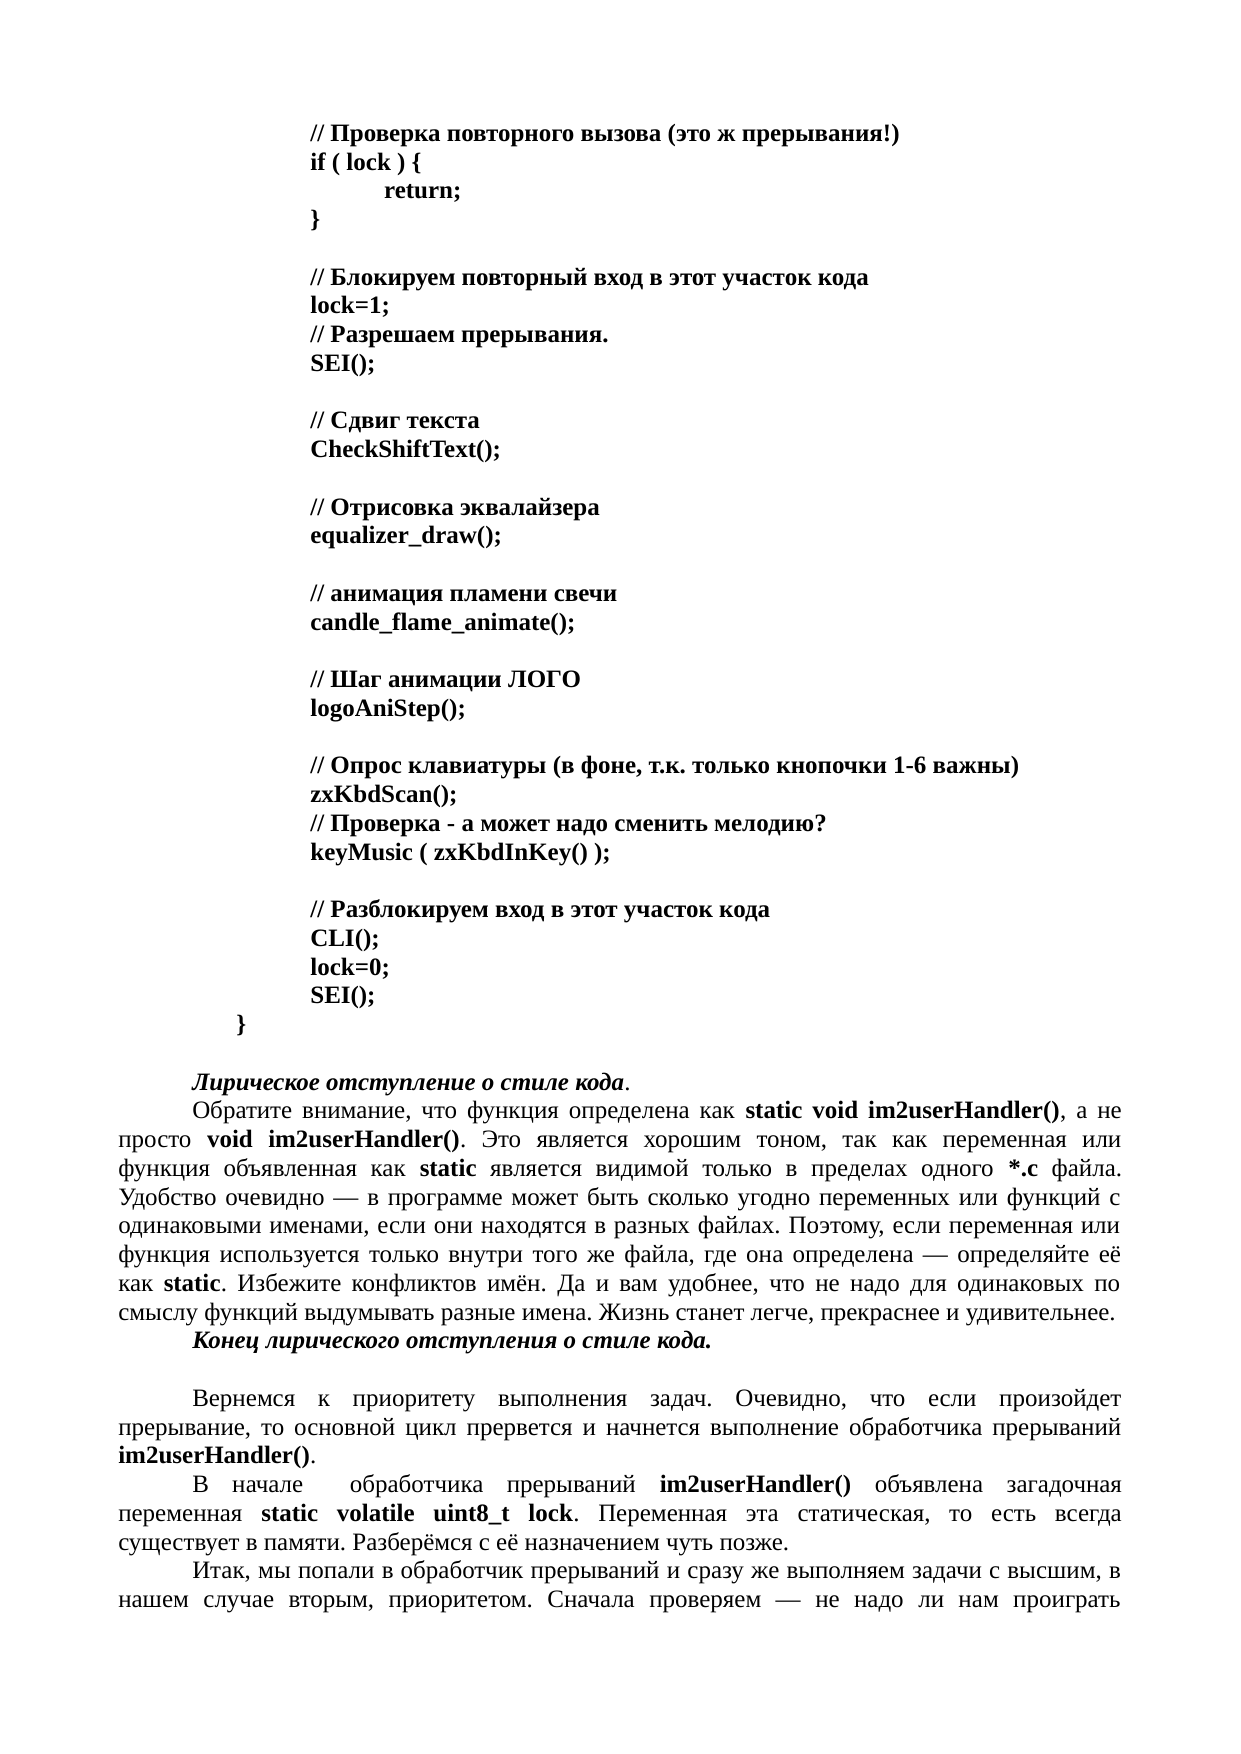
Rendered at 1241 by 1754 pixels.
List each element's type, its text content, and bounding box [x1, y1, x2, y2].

text lock=0; [236, 952, 1122, 981]
text equalizer_draw(); [236, 521, 1122, 549]
text // Сдвиг текста [236, 406, 1122, 434]
text // Опрос клавиатуры (в фоне, т.к. только кнопочки 1-6 важны) [236, 751, 1122, 779]
text Итак, мы попали в обработчик прерываний и сразу же выполняем задачи с высшим, в нашем случае вторым, приоритетом. Сначала проверяем — не надо ли нам проиграть [118, 1556, 1122, 1613]
text SEI(); [236, 981, 1122, 1009]
text SEI(); [236, 348, 1122, 377]
text // Разрешаем прерывания. [236, 319, 1122, 348]
text // Разблокируем вход в этот участок кода [236, 894, 1122, 923]
text } [236, 204, 1122, 233]
text Конец лирического отступления о стиле кода. [118, 1326, 1122, 1354]
text // Проверка повторного вызова (это ж прерывания!) [236, 118, 1122, 147]
text В начале обработчика прерываний im2userHandler() объявлена загадочная переменная static volatile uint8_t lock. Переменная эта статическая, то есть всегда существует в памяти. Разберёмся с её назначением чуть позже. [118, 1469, 1122, 1556]
text candle_flame_animate(); [236, 607, 1122, 636]
text CLI(); [236, 923, 1122, 952]
text Лирическое отступление о стиле кода. [118, 1067, 1122, 1096]
text Вернемся к приоритету выполнения задач. Очевидно, что если произойдет прерывание, то основной цикл прервется и начнется выполнение обработчика прерываний im2userHandler(). [118, 1383, 1122, 1469]
text return; [236, 176, 1122, 204]
text Обратите внимание, что функция определена как static void im2userHandler(), а не просто void im2userHandler(). Это является хорошим тоном, так как переменная или функция объявленная как static является видимой только в пределах одного *.c файла. Удобство очевидно — в программе может быть сколько угодно переменных или функций с одинаковыми именами, если они находятся в разных файлах. Поэтому, если переменная или функция используется только внутри того же файла, где она определена — определяйте её как static. Избежите конфликтов имён. Да и вам удобнее, что не надо для одинаковых по смыслу функций выдумывать разные имена. Жизнь станет легче, прекраснее и удивительнее. [118, 1096, 1122, 1326]
text keyMusic ( zxKbdInKey() ); [236, 837, 1122, 866]
text // Проверка - а может надо сменить мелодию? [236, 808, 1122, 837]
text // анимация пламени свечи [236, 578, 1122, 607]
text CheckShiftText(); [236, 434, 1122, 463]
text if ( lock ) { [236, 147, 1122, 176]
text zxKbdScan(); [236, 779, 1122, 808]
text lock=1; [236, 291, 1122, 319]
text // Блокируем повторный вход в этот участок кода [236, 262, 1122, 291]
text } [236, 1009, 1122, 1038]
text logoAniStep(); [236, 693, 1122, 722]
text // Отрисовка эквалайзера [236, 492, 1122, 521]
text // Шаг анимации ЛОГО [236, 664, 1122, 693]
